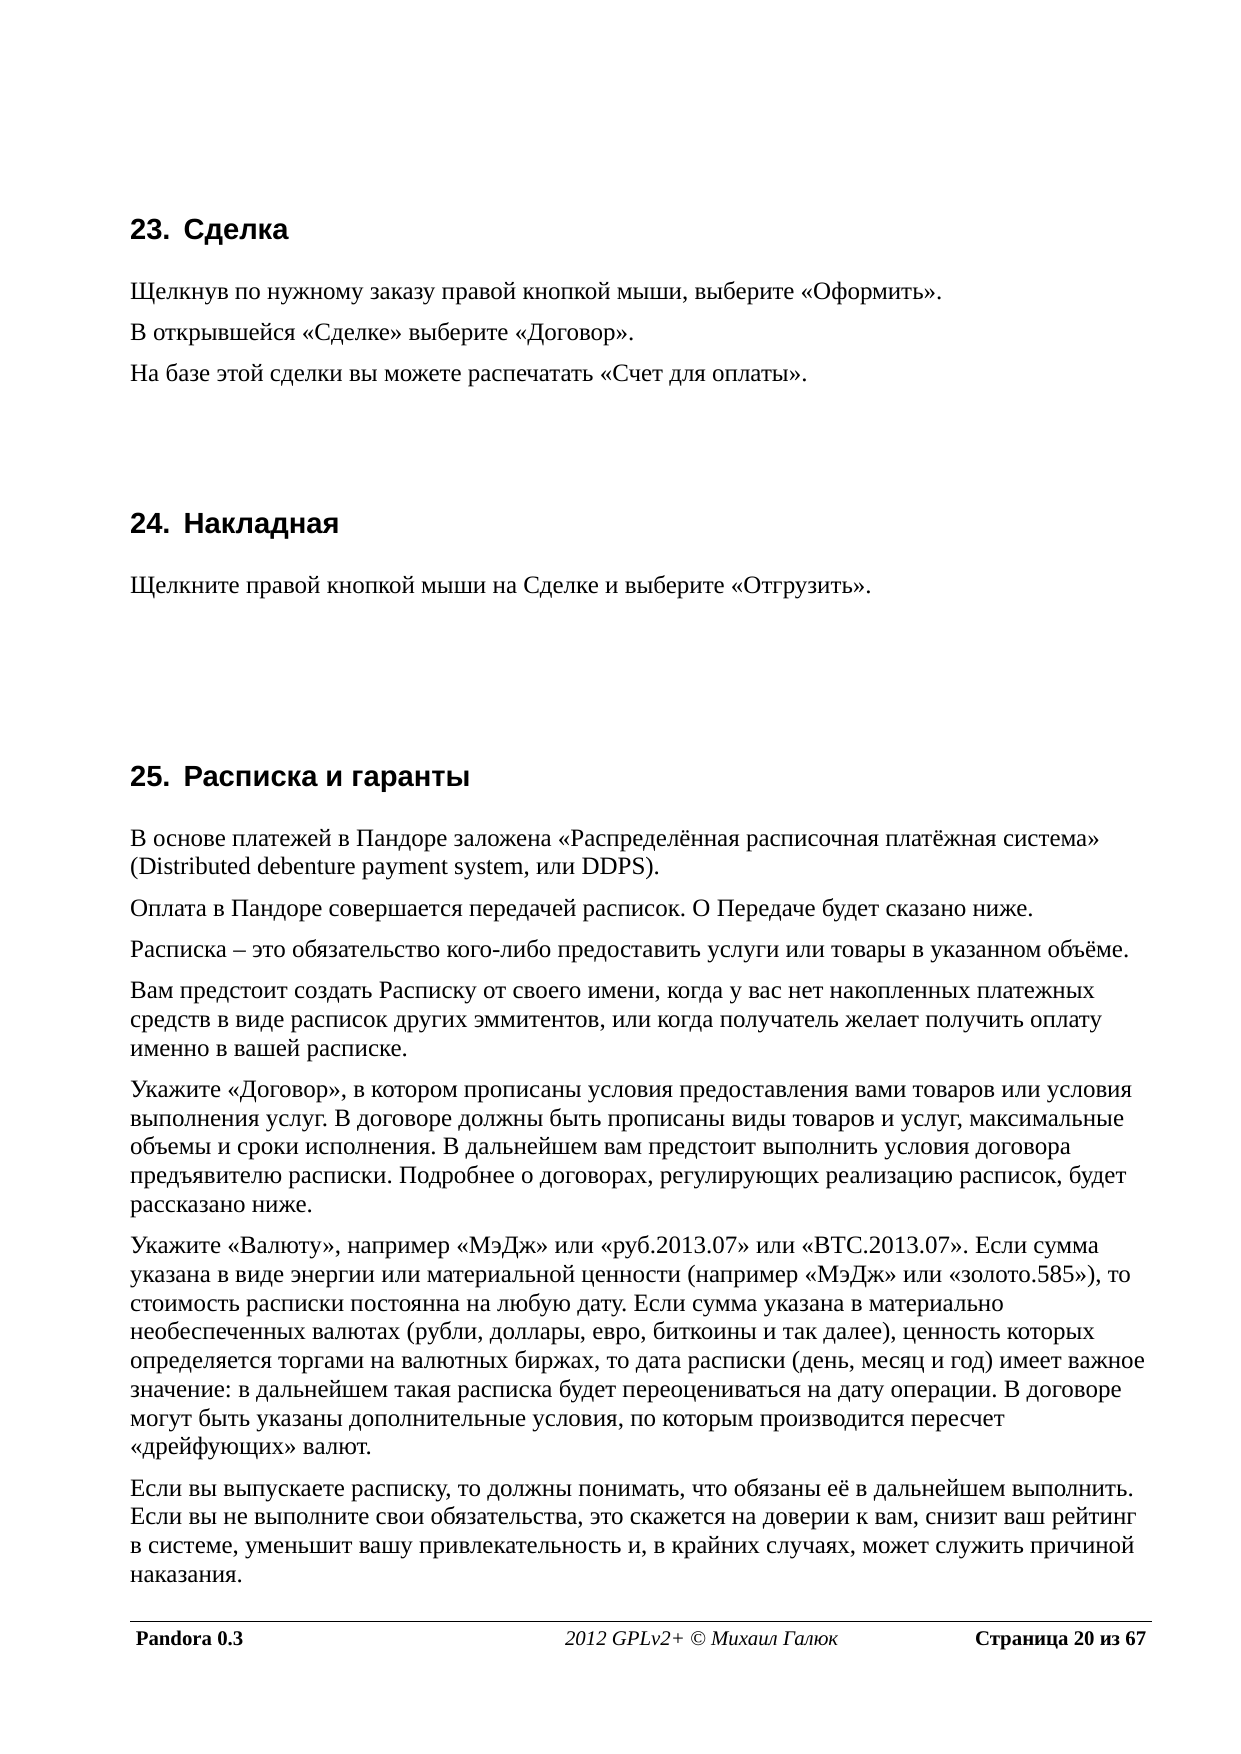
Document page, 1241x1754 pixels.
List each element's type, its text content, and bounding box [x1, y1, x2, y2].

text Укажите «Договор», в котором прописаны условия предоставления вами товаров или условия выполнения услуг. В договоре должны быть прописаны виды товаров и услуг, максимальные объемы и сроки исполнения. В дальнейшем вам предстоит выполнить условия договора предъявителю расписки. Подробнее о договорах, регулирующих реализацию расписок, будет рассказано ниже. [130, 1074, 1152, 1218]
text Оплата в Пандоре совершается передачей расписок. О Передаче будет сказано ниже. [130, 893, 1152, 921]
text На базе этой сделки вы можете распечатать «Счет для оплаты». [130, 358, 1152, 387]
subtitle Накладная [130, 506, 1152, 540]
text Расписка – это обязательство кого-либо предоставить услуги или товары в указанном объёме. [130, 934, 1152, 963]
subtitle Сделка [130, 212, 1152, 246]
text В основе платежей в Пандоре заложена «Распределённая расписочная платёжная система» (Distributed debenture payment system, или DDPS). [130, 823, 1152, 880]
text Укажите «Валюту», например «МэДж» или «руб.2013.07» или «BTC.2013.07». Если сумма указана в виде энергии или материальной ценности (например «МэДж» или «золото.585»), то стоимость расписки постоянна на любую дату. Если сумма указана в материально необеспеченных валютах (рубли, доллары, евро, биткоины и так далее), ценность которых определяется торгами на валютных биржах, то дата расписки (день, месяц и год) имеет важное значение: в дальнейшем такая расписка будет переоцениваться на дату операции. В договоре могут быть указаны дополнительные условия, по которым производится пересчет «дрейфующих» валют. [130, 1230, 1152, 1460]
text Вам предстоит создать Расписку от своего имени, когда у вас нет накопленных платежных средств в виде расписок других эммитентов, или когда получатель желает получить оплату именно в вашей расписке. [130, 975, 1152, 1061]
text Щелкните правой кнопкой мыши на Сделке и выберите «Отгрузить». [130, 570, 1152, 599]
text Если вы выпускаете расписку, то должны понимать, что обязаны её в дальнейшем выполнить. Если вы не выполните свои обязательства, это скажется на доверии к вам, снизит ваш рейтинг в системе, уменьшит вашу привлекательность и, в крайних случаях, может служить причиной наказания. [130, 1473, 1152, 1588]
subtitle Расписка и гаранты [130, 759, 1152, 793]
text В открывшейся «Сделке» выберите «Договор». [130, 317, 1152, 346]
text Щелкнув по нужному заказу правой кнопкой мыши, выберите «Оформить». [130, 276, 1152, 304]
